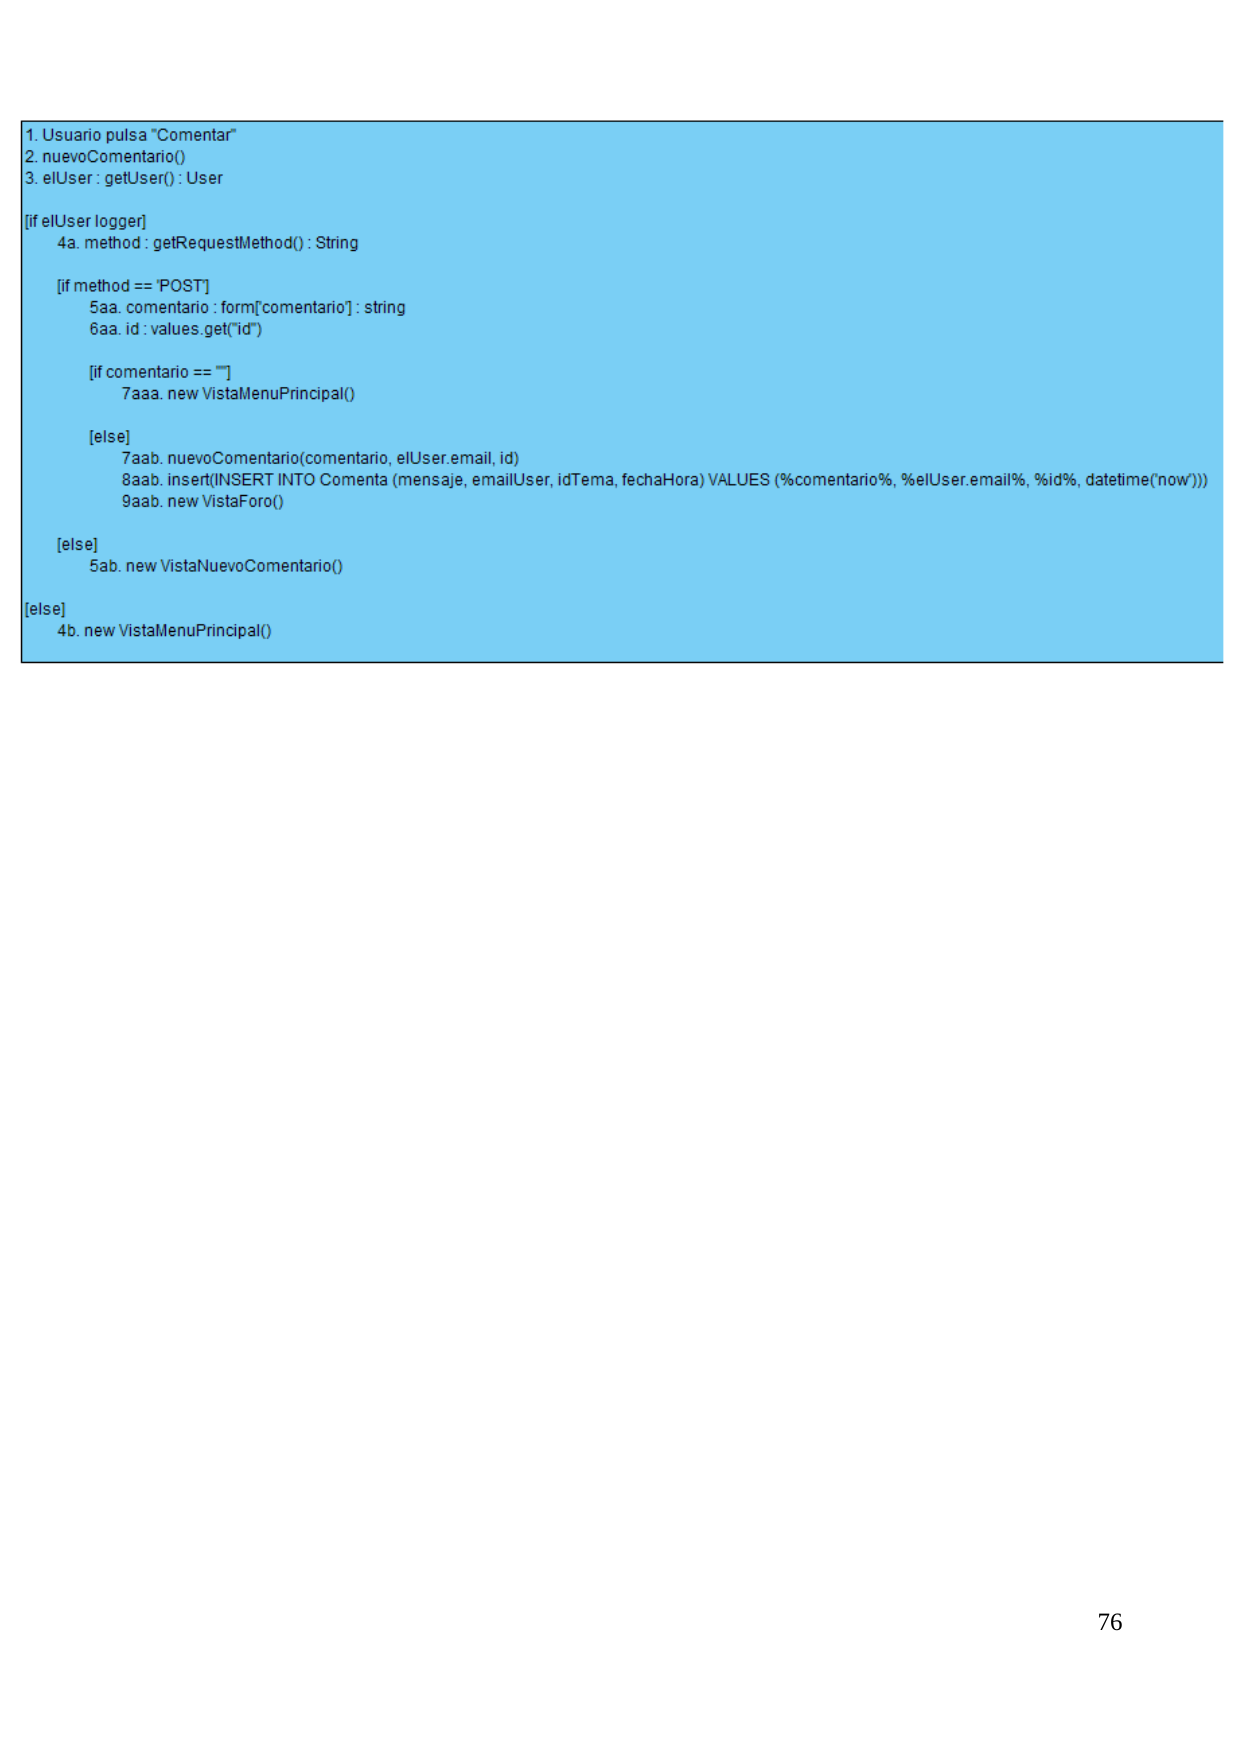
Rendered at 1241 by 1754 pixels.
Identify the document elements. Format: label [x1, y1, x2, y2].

picture [17, 118, 1224, 666]
